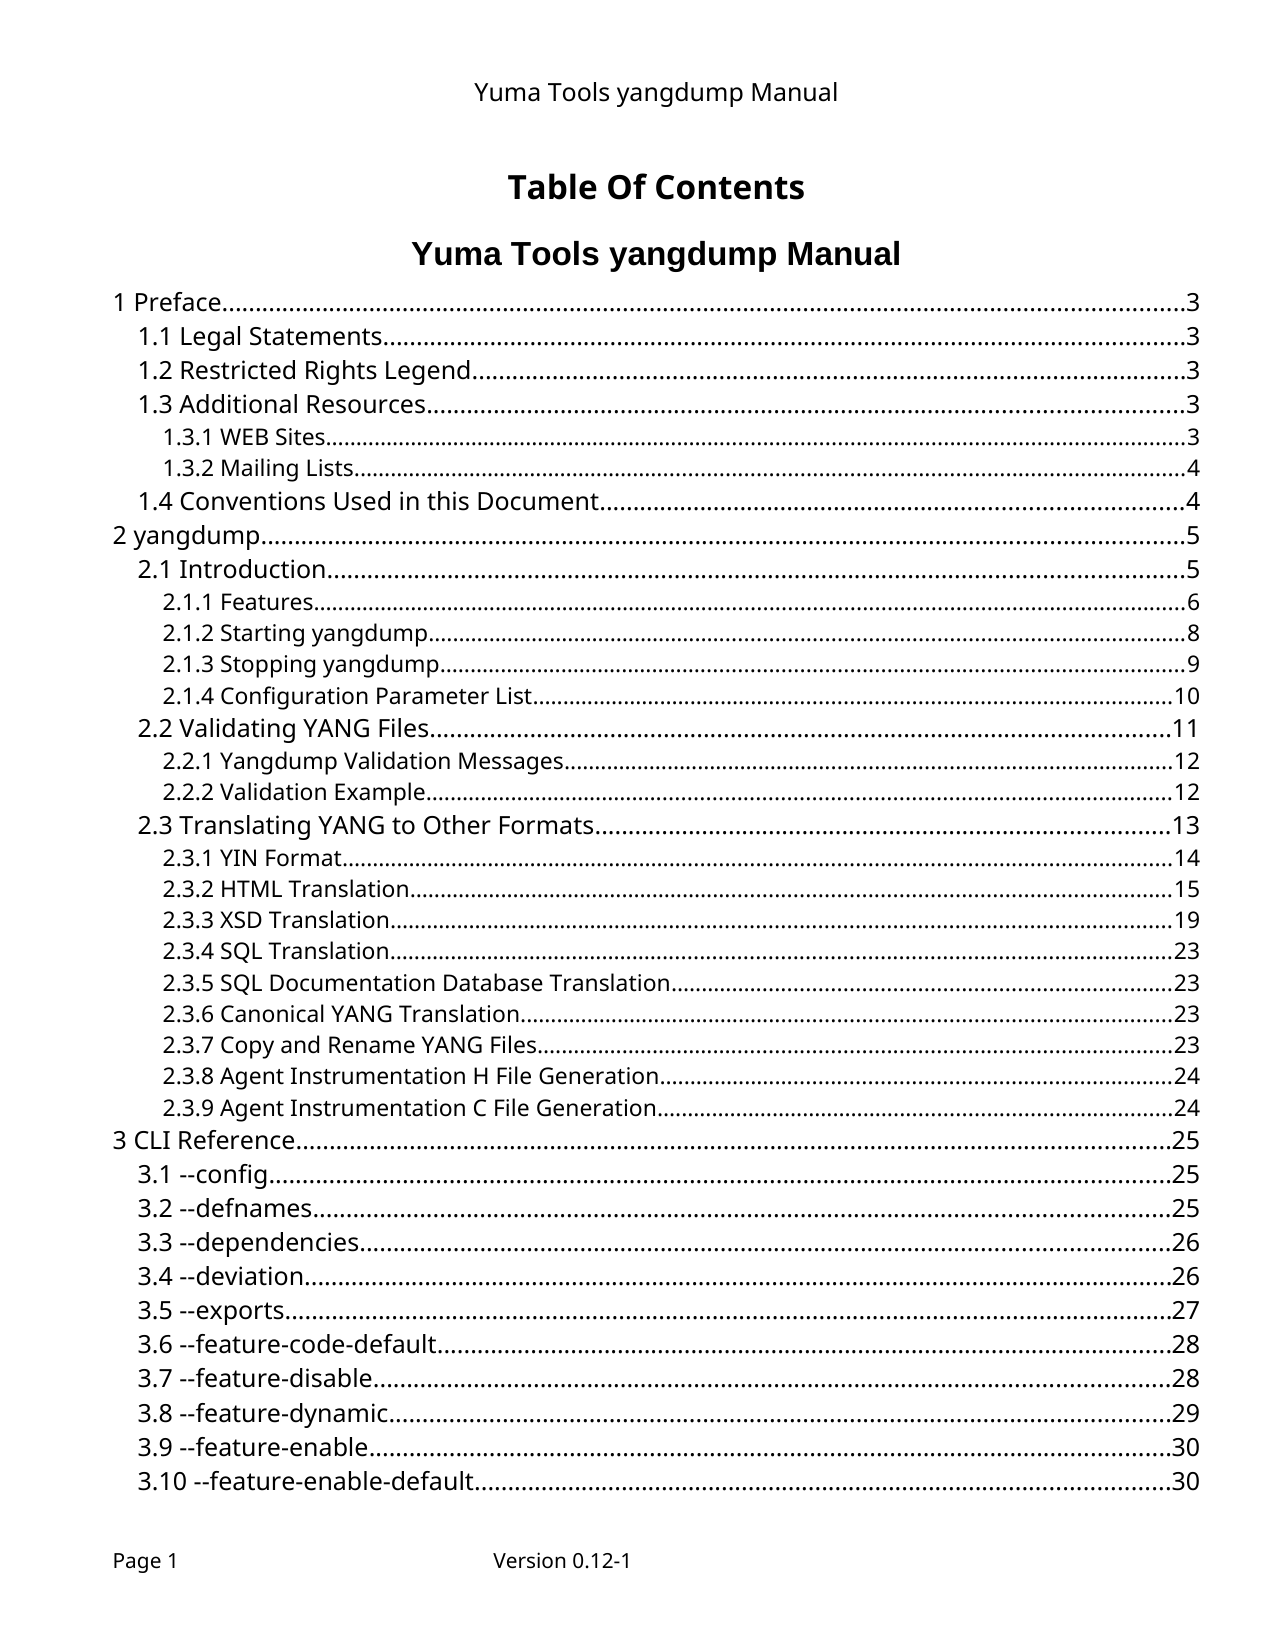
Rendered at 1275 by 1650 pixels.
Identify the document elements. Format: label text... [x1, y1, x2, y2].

text 2.3.2 HTML Translation 15 [162, 873, 1200, 904]
text 2.3.3 XSD Translation 19 [162, 904, 1200, 935]
text 3.3 --dependencies 26 [137, 1225, 1200, 1259]
text 1.3.1 WEB Sites 3 [162, 421, 1200, 452]
text 2.1 Introduction 5 [137, 552, 1200, 586]
text 3.2 --defnames 25 [137, 1191, 1200, 1225]
text 2.2.1 Yangdump Validation Messages 12 [162, 745, 1200, 776]
text 3.6 --feature-code-default 28 [137, 1327, 1200, 1361]
text 3.9 --feature-enable 30 [137, 1429, 1200, 1463]
text 3.4 --deviation 26 [137, 1259, 1200, 1293]
text 3.8 --feature-dynamic 29 [137, 1395, 1200, 1429]
subtitle Yuma Tools yangdump Manual [112, 234, 1200, 272]
text 3.7 --feature-disable 28 [137, 1361, 1200, 1395]
text 3.1 --config 25 [137, 1157, 1200, 1191]
text 2.1.2 Starting yangdump 8 [162, 617, 1200, 648]
text 1.2 Restricted Rights Legend 3 [137, 353, 1200, 387]
text 1.4 Conventions Used in this Document 4 [137, 484, 1200, 518]
text 2.3.9 Agent Instrumentation C File Generation 24 [162, 1091, 1200, 1123]
text 2.1.3 Stopping yangdump 9 [162, 648, 1200, 679]
text 2.3.7 Copy and Rename YANG Files 23 [162, 1029, 1200, 1060]
text 2.2 Validating YANG Files 11 [137, 711, 1200, 745]
title Table Of Contents [112, 163, 1200, 209]
text 3.10 --feature-enable-default 30 [137, 1463, 1200, 1497]
text 2.3.6 Canonical YANG Translation 23 [162, 998, 1200, 1029]
text 2.3.1 YIN Format 14 [162, 841, 1200, 873]
text 3 CLI Reference 25 [112, 1123, 1200, 1157]
text 2.3.5 SQL Documentation Database Translation 23 [162, 966, 1200, 998]
text 1 Preface 3 [112, 285, 1200, 319]
text 1.1 Legal Statements 3 [137, 319, 1200, 353]
text 3.5 --exports 27 [137, 1293, 1200, 1327]
text 2.3.4 SQL Translation 23 [162, 935, 1200, 966]
text 2.1.4 Configuration Parameter List 10 [162, 679, 1200, 711]
text 1.3 Additional Resources 3 [137, 387, 1200, 421]
text 2 yangdump 5 [112, 518, 1200, 552]
text 2.3.8 Agent Instrumentation H File Generation 24 [162, 1060, 1200, 1091]
text 2.1.1 Features 6 [162, 586, 1200, 617]
text 1.3.2 Mailing Lists 4 [162, 452, 1200, 484]
text 2.2.2 Validation Example 12 [162, 776, 1200, 807]
text 2.3 Translating YANG to Other Formats 13 [137, 807, 1200, 841]
